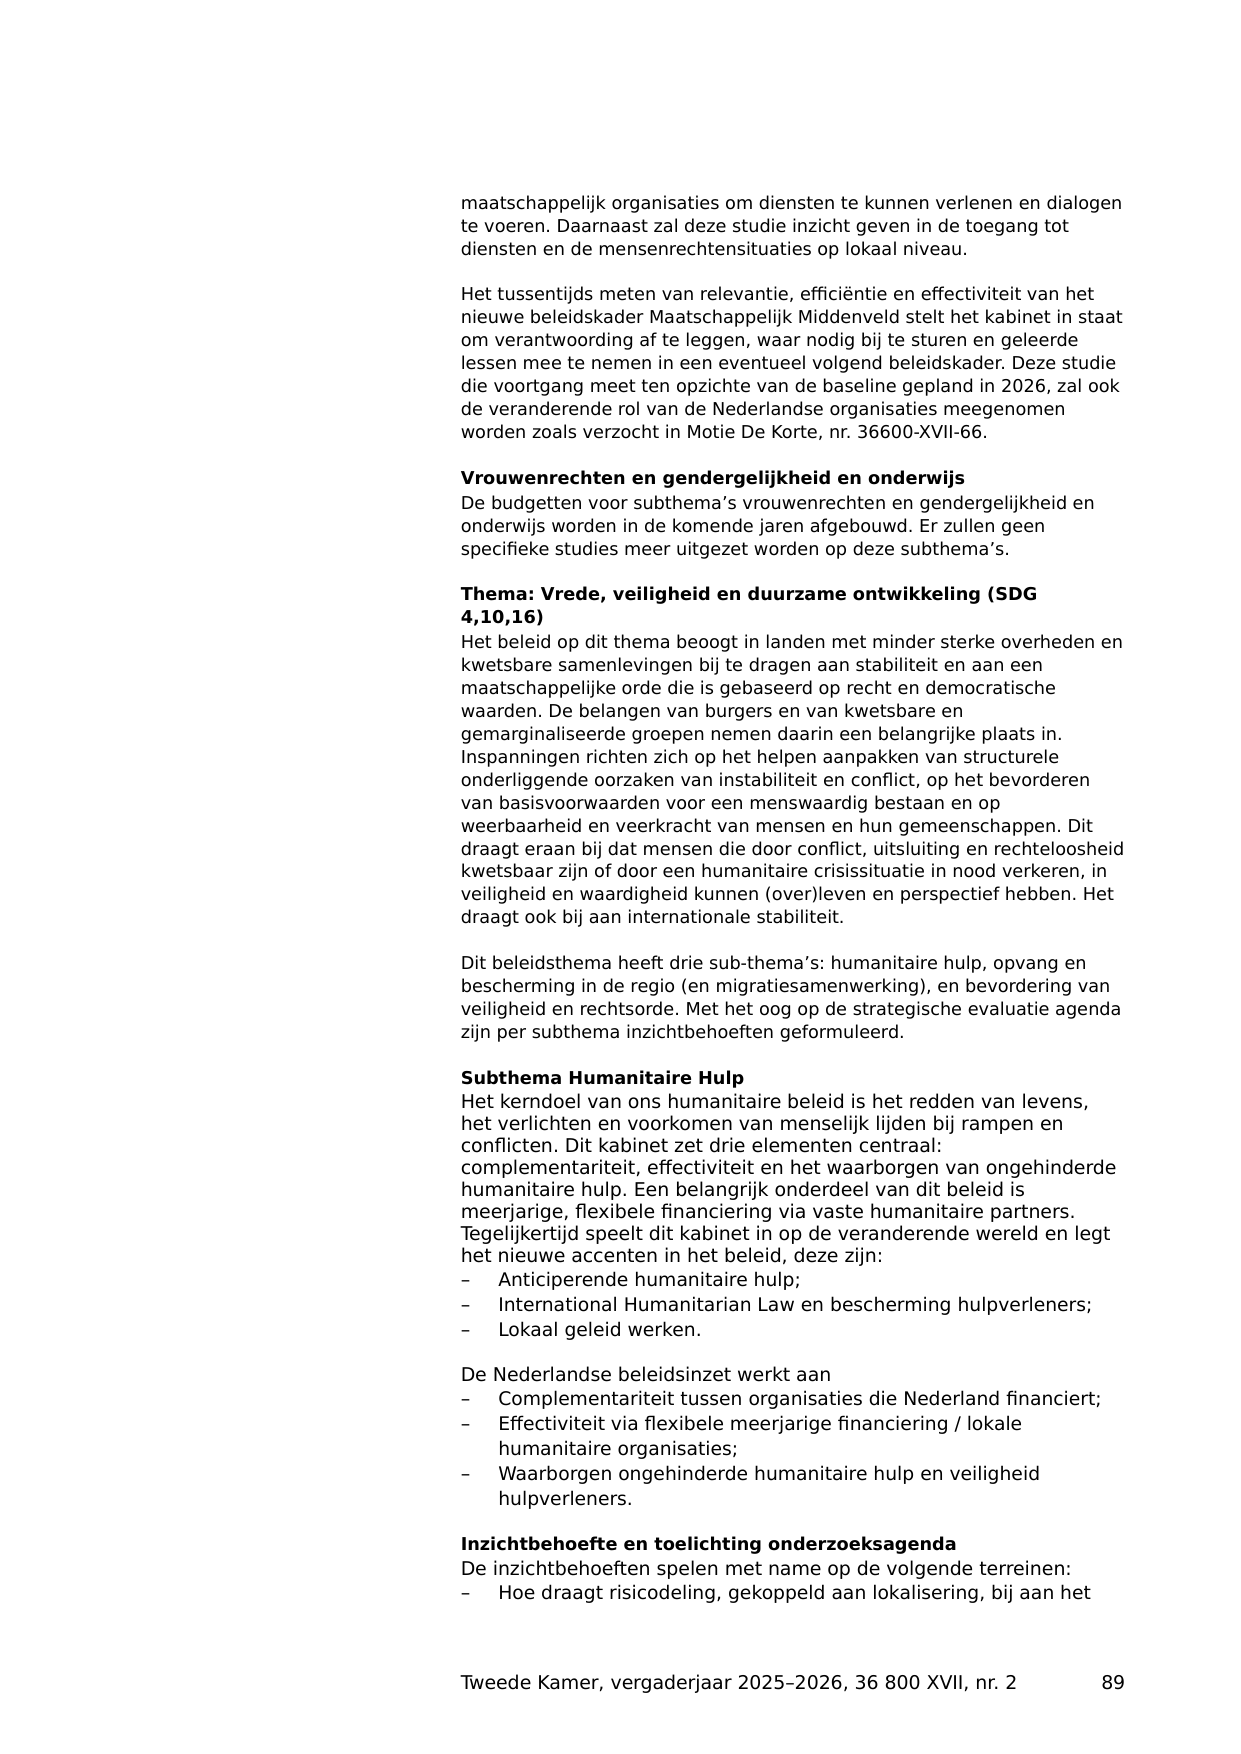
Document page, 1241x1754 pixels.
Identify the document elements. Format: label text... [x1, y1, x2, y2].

text De Nederlandse beleidsinzet werkt aan [461, 1363, 1125, 1386]
text Thema: Vrede, veiligheid en duurzame ontwikkeling (SDG 4,10,16) [461, 582, 1125, 628]
text Het kerndoel van ons humanitaire beleid is het redden van levens, het verlichten en voorkomen van menselijk lijden bij rampen en conflicten. Dit kabinet zet drie elementen centraal: complementariteit, effectiviteit en het waarborgen van ongehinderde humanitaire hulp. Een belangrijk onderdeel van dit beleid is meerjarige, flexibele financiering via vaste humanitaire partners. Tegelijkertijd speelt dit kabinet in op de veranderende wereld en legt het nieuwe accenten in het beleid, deze zijn: [461, 1091, 1125, 1267]
list Hoe draagt risicodeling, gekoppeld aan lokalisering, bij aan het [461, 1579, 1125, 1604]
list Effectiviteit via flexibele meerjarige financiering / lokale humanitaire organisaties; [461, 1411, 1125, 1461]
list International Humanitarian Law en bescherming hulpverleners; [461, 1292, 1125, 1317]
list Anticiperende humanitaire hulp; [461, 1267, 1125, 1292]
text Het beleid op dit thema beoogt in landen met minder sterke overheden en kwetsbare samenlevingen bij te dragen aan stabiliteit en aan een maatschappelijke orde die is gebaseerd op recht en democratische waarden. De belangen van burgers en van kwetsbare en gemarginaliseerde groepen nemen daarin een belangrijke plaats in. Inspanningen richten zich op het helpen aanpakken van structurele onderliggende oorzaken van instabiliteit en conflict, op het bevorderen van basisvoorwaarden voor een menswaardig bestaan en op weerbaarheid en veerkracht van mensen en hun gemeenschappen. Dit draagt eraan bij dat mensen die door conflict, uitsluiting en rechteloosheid kwetsbaar zijn of door een humanitaire crisissituatie in nood verkeren, in veiligheid en waardigheid kunnen (over)leven en perspectief hebben. Het draagt ook bij aan internationale stabiliteit. [461, 630, 1125, 928]
text Vrouwenrechten en gendergelijkheid en onderwijs [461, 466, 1125, 489]
text Dit beleidsthema heeft drie sub-thema’s: humanitaire hulp, opvang en bescherming in de regio (en migratiesamenwerking), en bevordering van veiligheid en rechtsorde. Met het oog op de strategische evaluatie agenda zijn per subthema inzichtbehoeften geformuleerd. [461, 951, 1125, 1043]
list Waarborgen ongehinderde humanitaire hulp en veiligheid hulpverleners. [461, 1461, 1125, 1511]
list Complementariteit tussen organisaties die Nederland financiert; [461, 1386, 1125, 1411]
text Inzichtbehoefte en toelichting onderzoeksagenda [461, 1532, 1125, 1555]
text De inzichtbehoeften spelen met name op de volgende terreinen: [461, 1557, 1125, 1579]
text Het tussentijds meten van relevantie, efficiëntie en effectiviteit van het nieuwe beleidskader Maatschappelijk Middenveld stelt het kabinet in staat om verantwoording af te leggen, waar nodig bij te sturen en geleerde lessen mee te nemen in een eventueel volgend beleidskader. Deze studie die voortgang meet ten opzichte van de baseline gepland in 2026, zal ook de veranderende rol van de Nederlandse organisaties meegenomen worden zoals verzocht in Motie De Korte, nr. 36600-XVII-66. [461, 282, 1125, 443]
text Subthema Humanitaire Hulp [461, 1066, 1125, 1089]
text De budgetten voor subthema’s vrouwenrechten en gendergelijkheid en onderwijs worden in de komende jaren afgebouwd. Er zullen geen specifieke studies meer uitgezet worden op deze subthema’s. [461, 491, 1125, 559]
text maatschappelijk organisaties om diensten te kunnen verlenen en dialogen te voeren. Daarnaast zal deze studie inzicht geven in de toegang tot diensten en de mensenrechtensituaties op lokaal niveau. [461, 191, 1125, 259]
list Lokaal geleid werken. [461, 1317, 1125, 1342]
